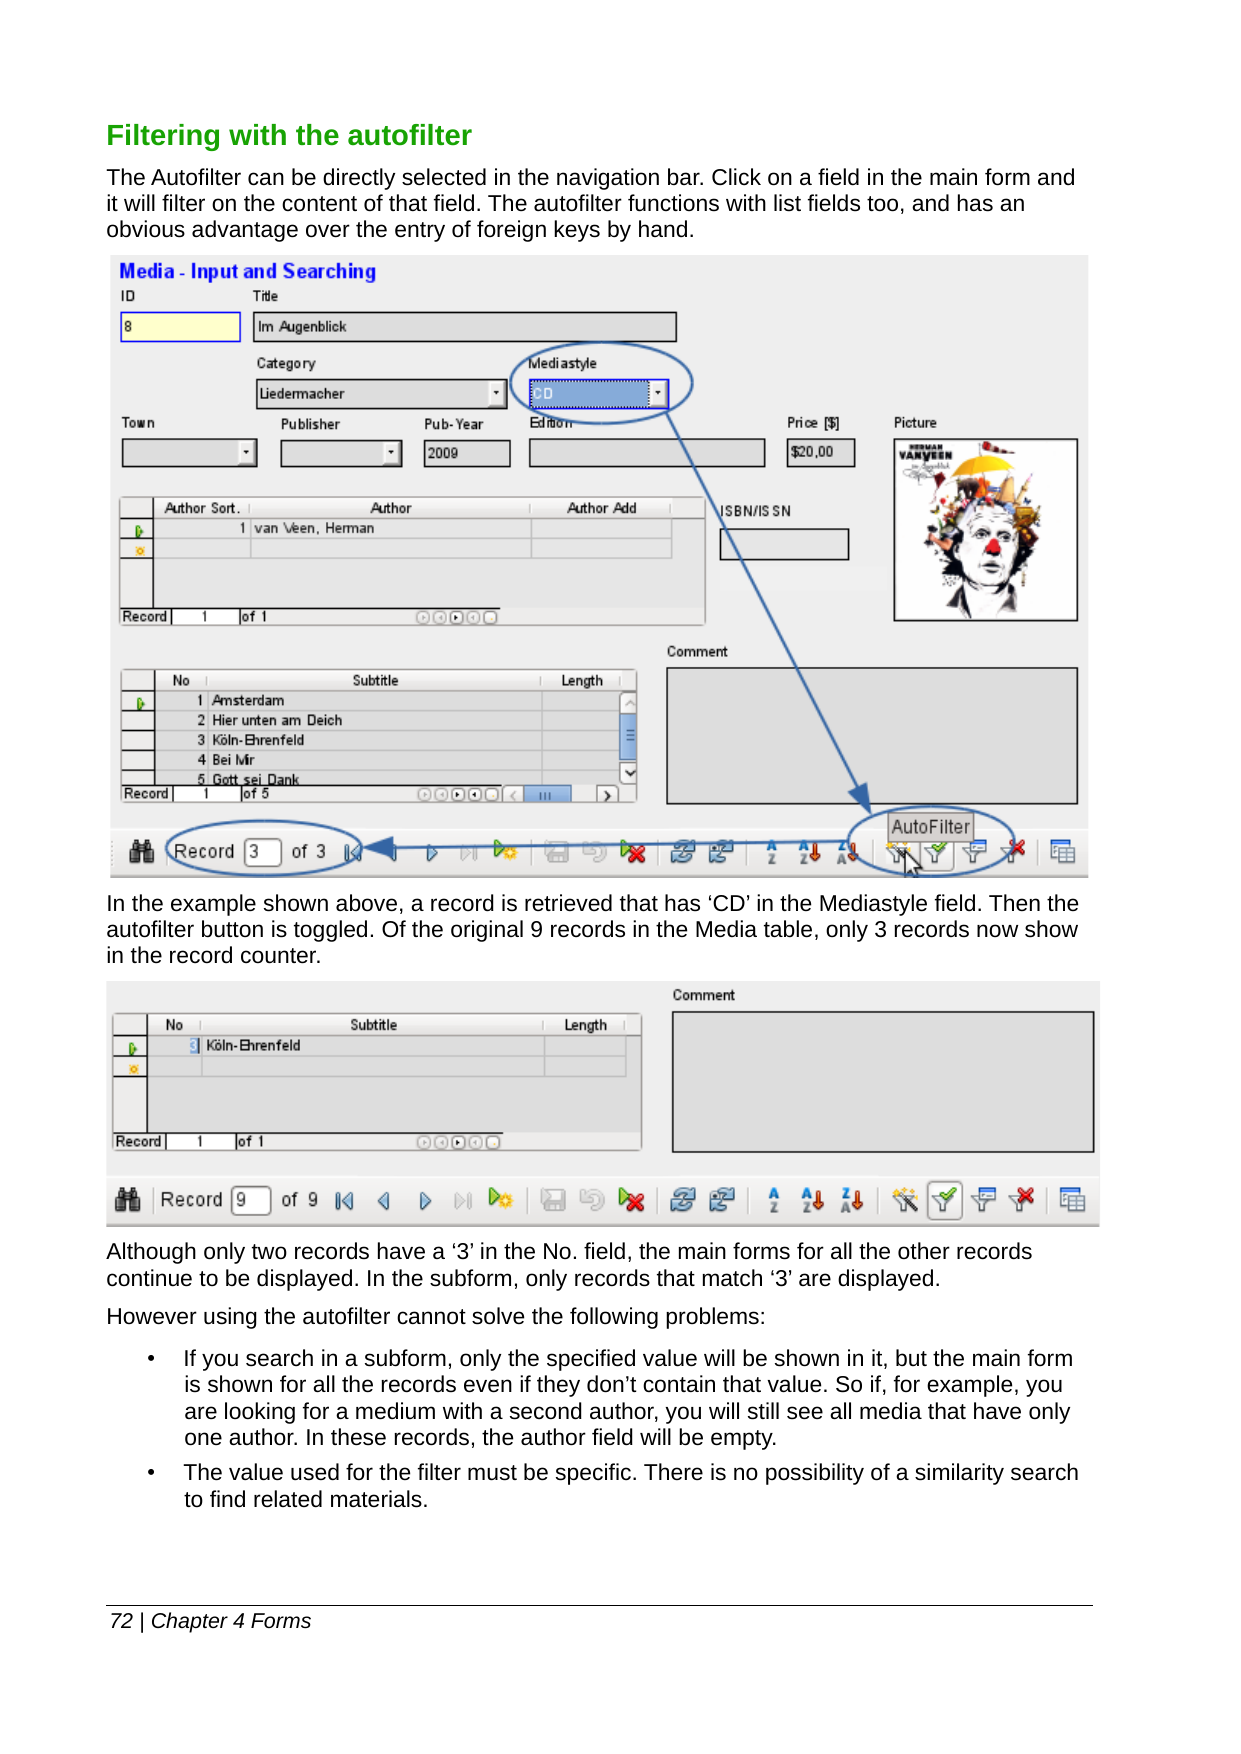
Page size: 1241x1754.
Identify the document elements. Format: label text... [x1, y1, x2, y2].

subtitle Filtering with the autofilter [106, 118, 1093, 152]
picture [106, 981, 1100, 1227]
list The value used for the filter must be specific. There is no possibility of a similarity search to find related materials. [144, 1456, 1093, 1515]
text Although only two records have a ‘3’ in the No. field, the main forms for all the other records continue to be displayed. In the subform, only records that match ‘3’ are displayed. [106, 1238, 1093, 1291]
text The Autofilter can be directly selected in the navigation bar. Click on a field in the main form and it will filter on the content of that field. The autofilter functions with list fields too, and has an obvious advantage over the entry of foreign keys by hand. [106, 163, 1093, 242]
text In the example shown above, a record is retrieved that has ‘CD’ in the Mediastyle field. Then the autofilter button is toggled. Of the original 9 records in the Media table, only 3 records now show in the record counter. [106, 889, 1093, 968]
picture [110, 255, 1089, 878]
list If you search in a subform, only the specified value will be shown in it, but the main form is shown for all the records even if they don’t contain that value. So if, for example, you are looking for a medium with a second author, you will still see all media that have only one author. In these records, the author field will be empty. [144, 1342, 1093, 1451]
text However using the autofilter cannot solve the following problems: [106, 1303, 1093, 1330]
